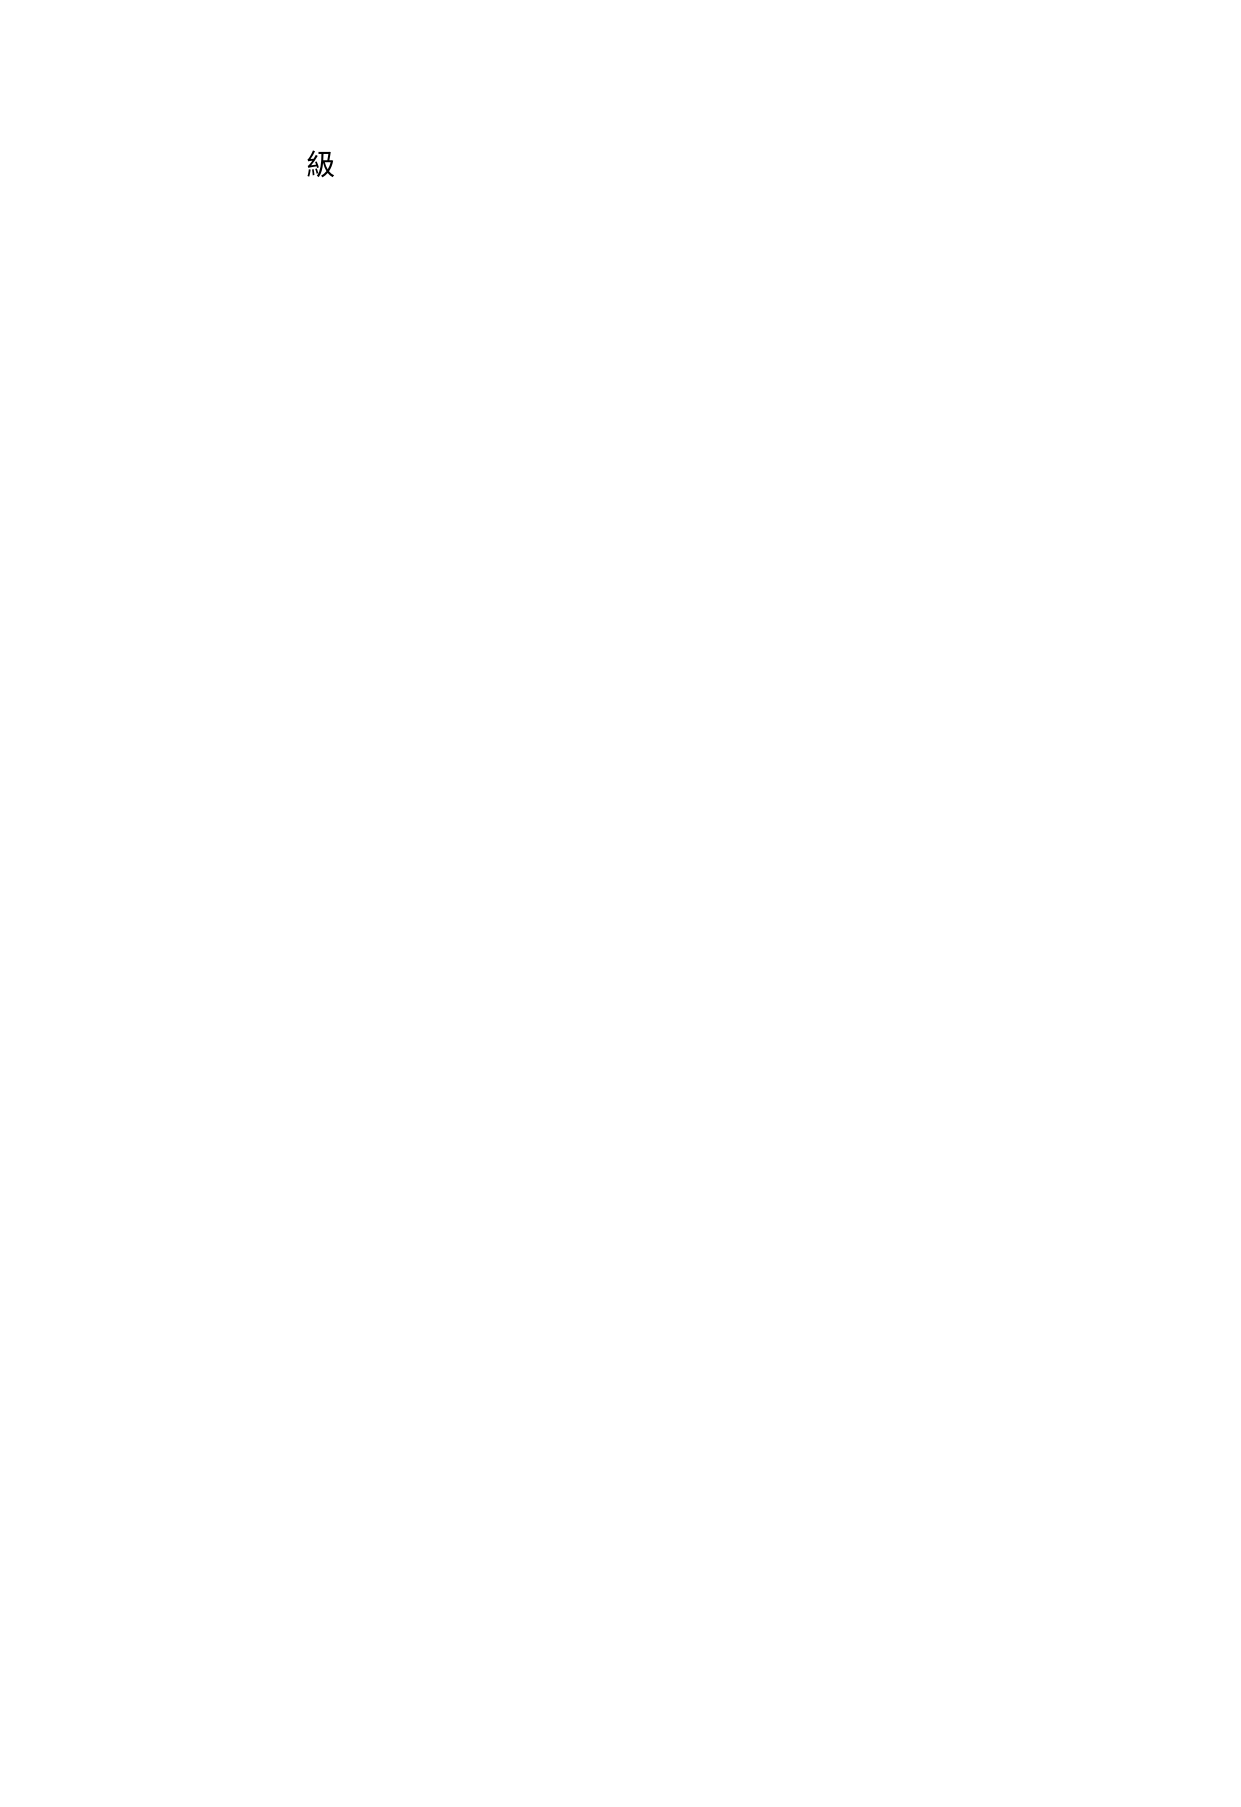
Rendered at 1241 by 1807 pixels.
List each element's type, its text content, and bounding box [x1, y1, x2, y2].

text 級 [307, 141, 651, 183]
